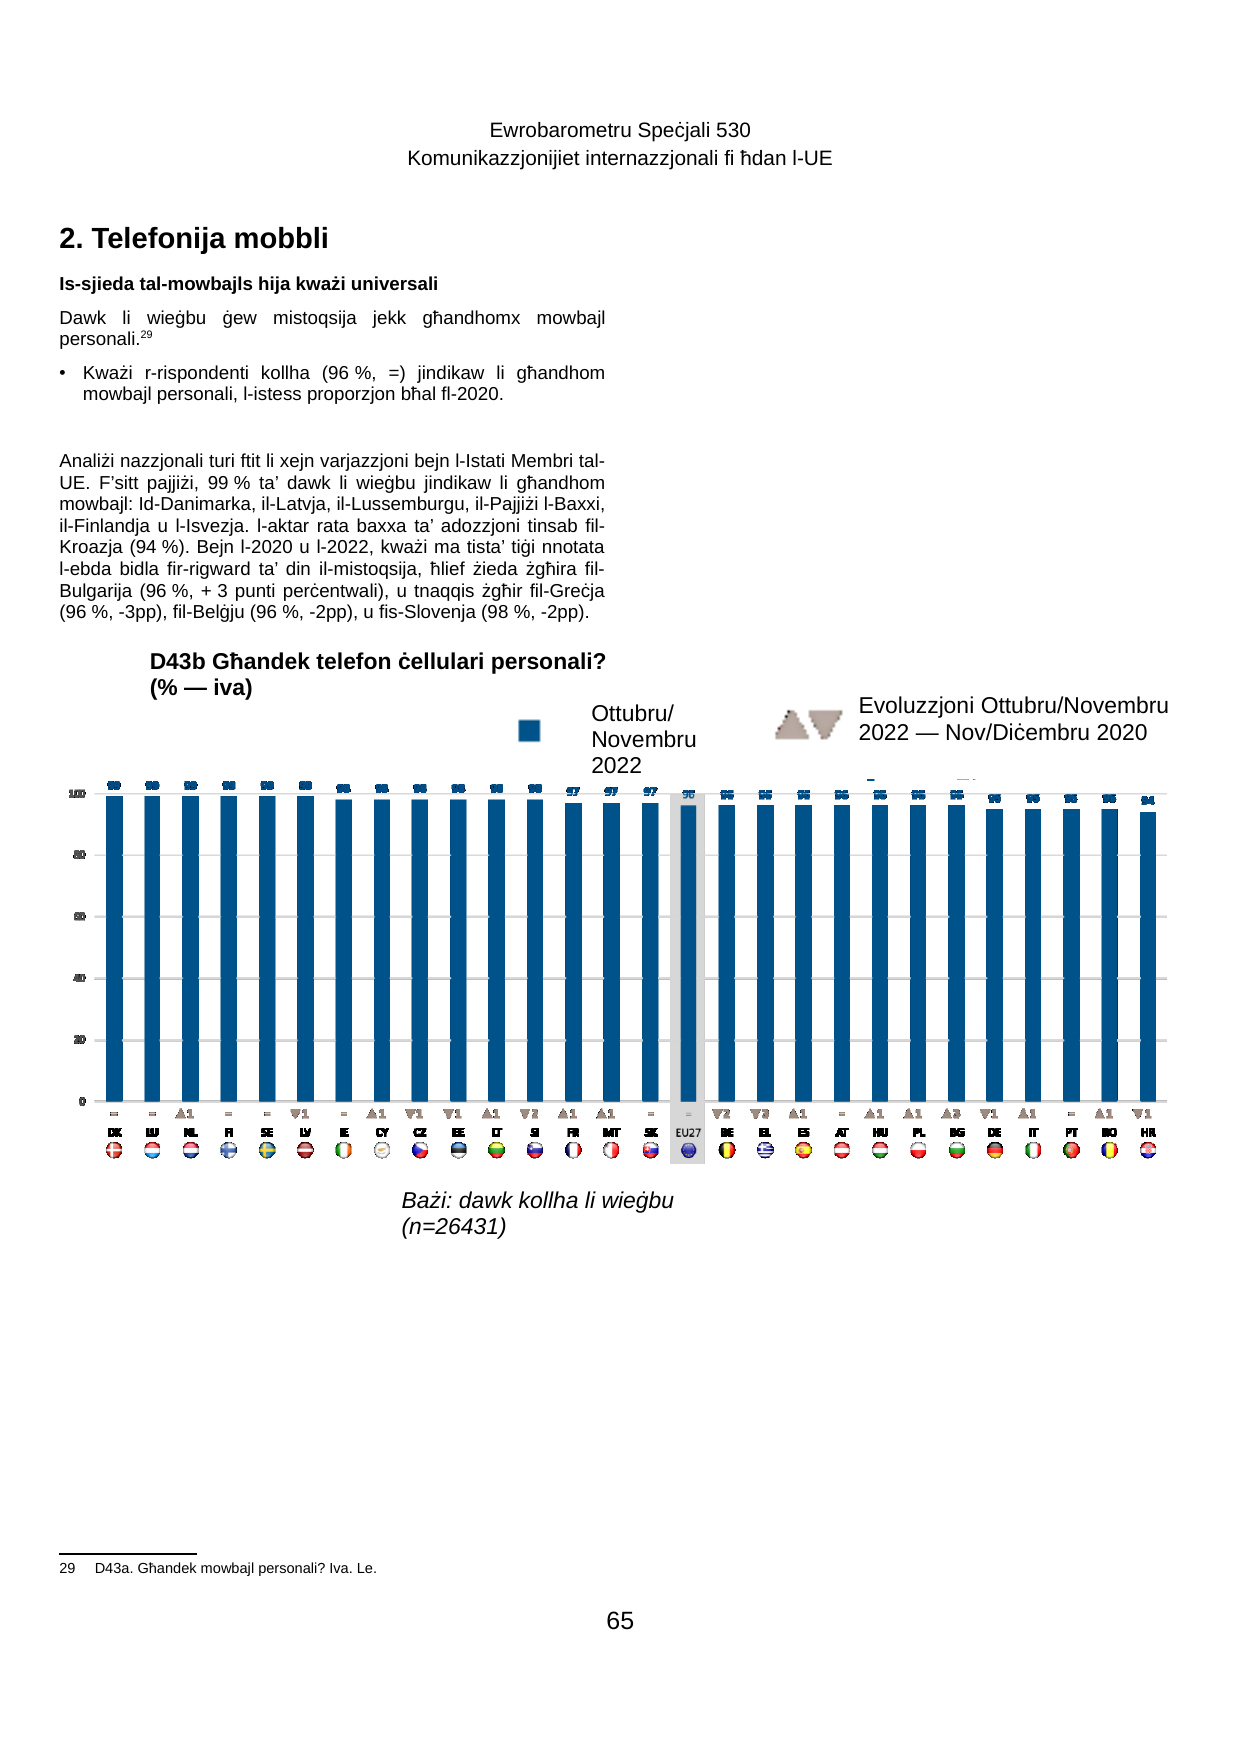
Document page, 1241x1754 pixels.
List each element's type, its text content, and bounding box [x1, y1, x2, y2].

picture [862, 731, 869, 738]
picture [59, 779, 1182, 1164]
picture [467, 692, 869, 759]
text Analiżi nazzjonali turi ftit li xejn varjazzjoni bejn l-Istati Membri tal-UE. F’sitt pajjiżi, 99 % ta’ dawk li wieġbu jindikaw li għandhom mowbajl: Id-Danimarka, il-Latvja, il-Lussemburgu, il-Pajjiżi l-Baxxi, il-Finlandja u l-Isvezja. l-aktar rata baxxa ta’ adozzjoni tinsab fil-Kroazja (94 %). Bejn l-2020 u l-2022, kważi ma tista’ tiġi nnotata l-ebda bidla fir-rigward ta’ din il-mistoqsija, ħlief żieda żgħira fil-Bulgarija (96 %, + 3 punti perċentwali), u tnaqqis żgħir fil-Greċja (96 %, -3pp), fil-Belġju (96 %, -2pp), u fis-Slovenja (98 %, -2pp). [59, 450, 605, 623]
text D43a. Għandek mowbajl personali? Iva. Le. [59, 1560, 605, 1577]
subtitle 2. Telefonija mobbli [59, 221, 605, 255]
list Kważi r-rispondenti kollha (96 %, =) jindikaw li għandhom mowbajl personali, l-istess proporzjon bħal fl-2020. [59, 362, 605, 405]
text Is-sjieda tal-mowbajls hija kważi universali [59, 273, 605, 295]
text Dawk li wieġbu ġew mistoqsija jekk għandhomx mowbajl personali. [59, 307, 605, 350]
